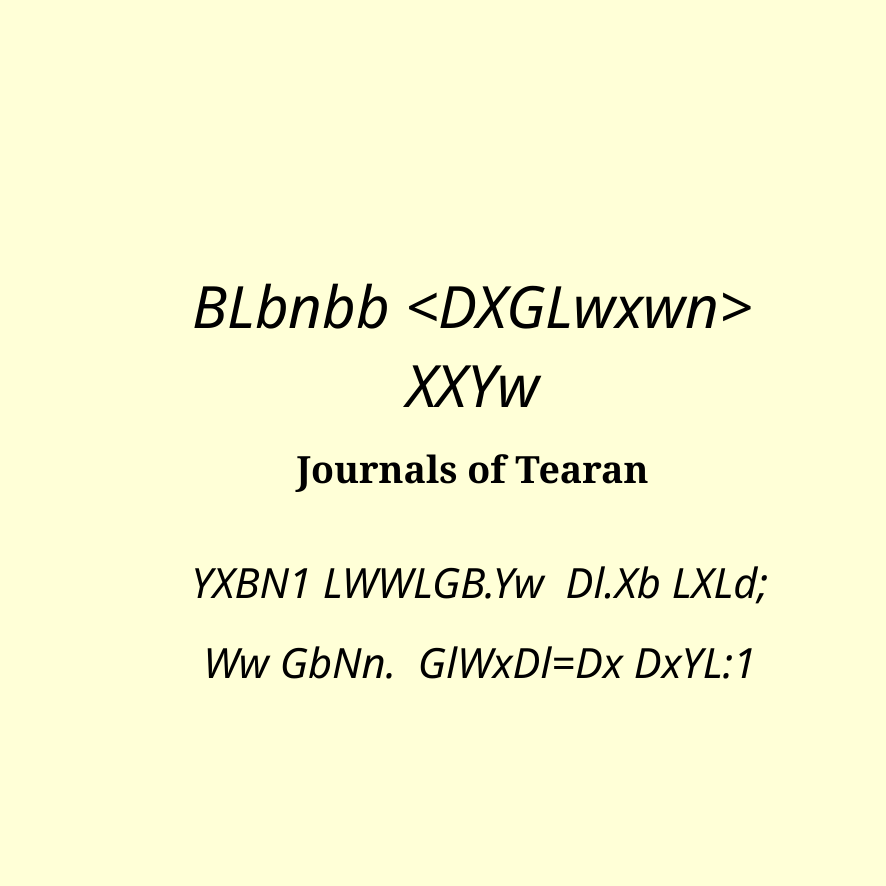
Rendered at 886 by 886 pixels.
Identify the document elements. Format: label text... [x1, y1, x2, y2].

subtitle Journals of Tearan [118, 443, 827, 494]
text Ww GbNn. GlWxDl=Dx DxYL:1 [118, 634, 827, 691]
title BLbnbb <DXGLwxwn> XXYw [118, 266, 827, 425]
text YXBN1 LWWLGB.Yw Dl.Xb LXLd; [118, 554, 827, 611]
